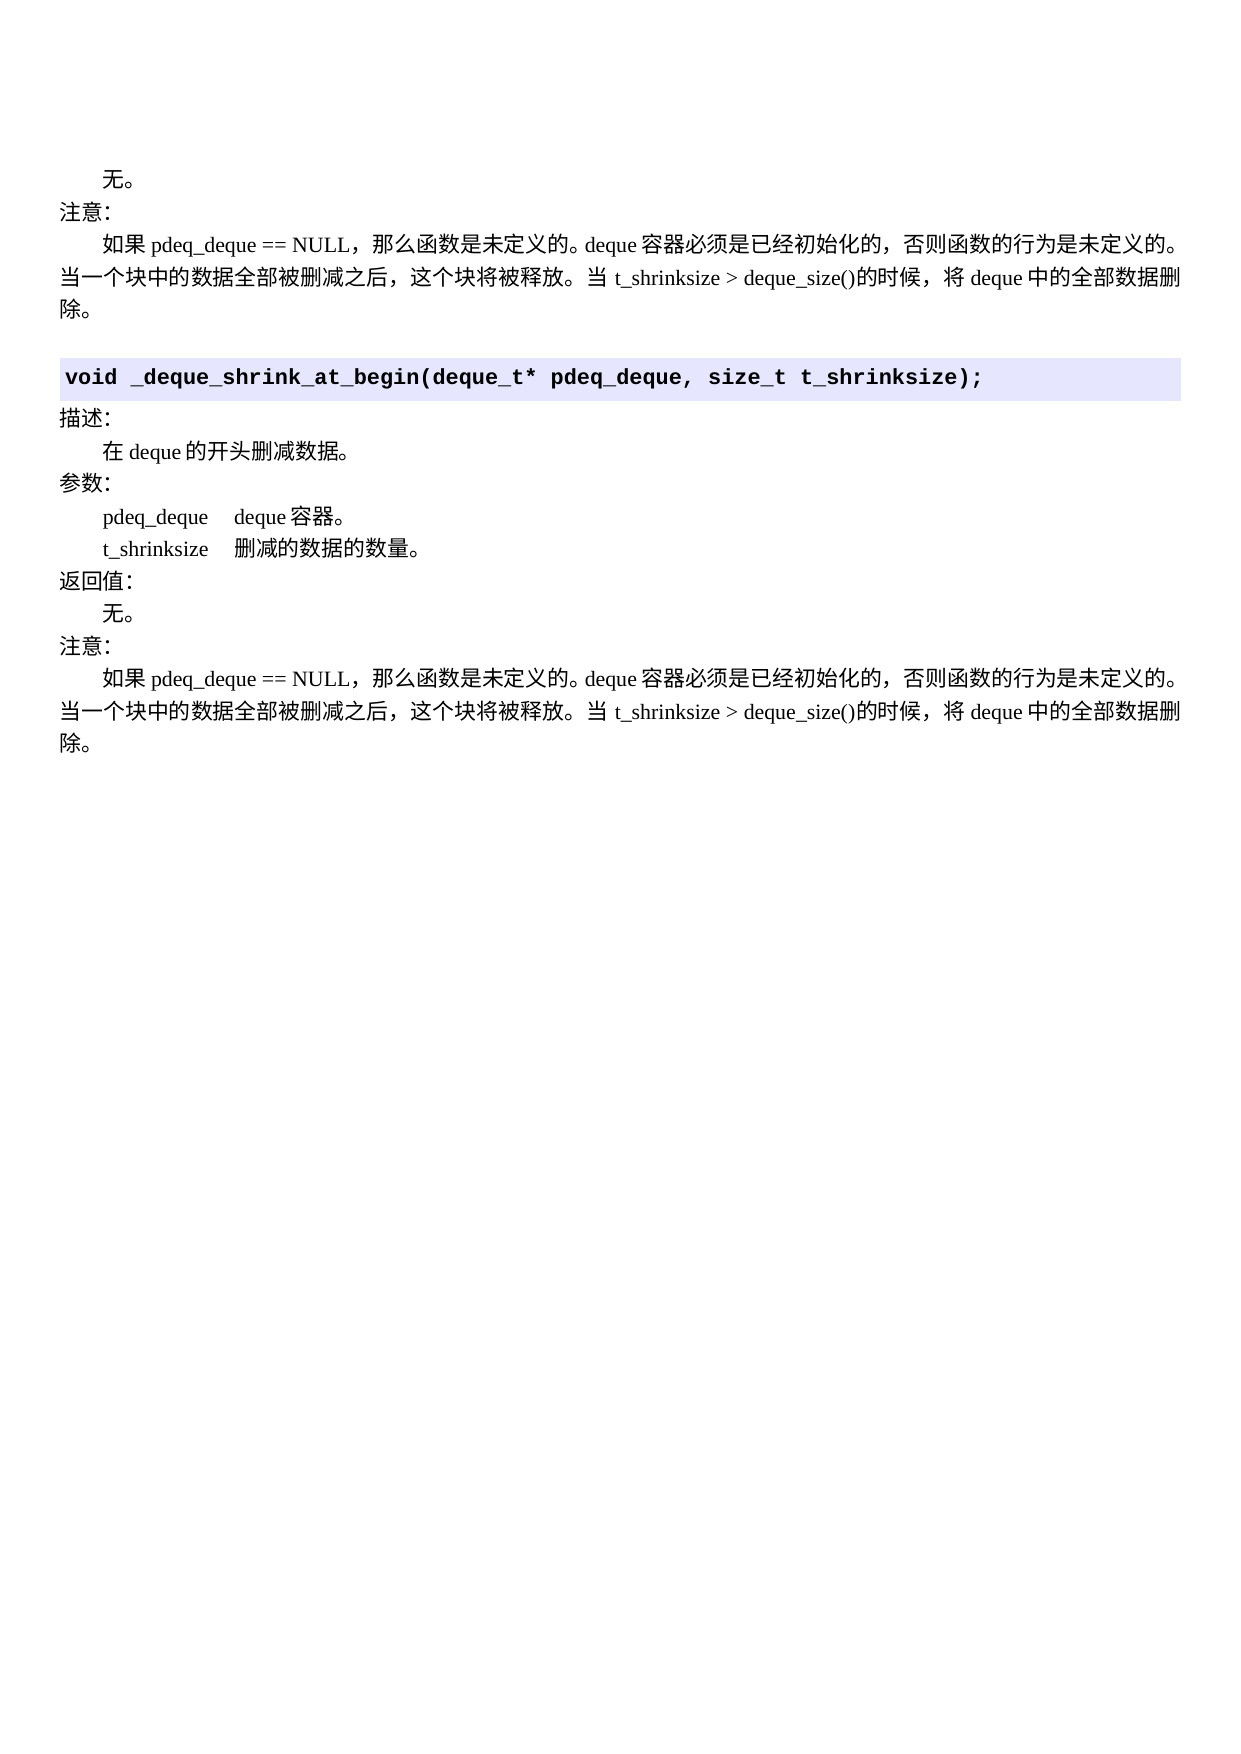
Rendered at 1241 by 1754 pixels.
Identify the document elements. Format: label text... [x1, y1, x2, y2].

text 注意： [59, 194, 1181, 227]
text 如果pdeq_deque == NULL，那么函数是未定义的。deque容器必须是已经初始化的，否则函数的行为是未定义的。当一个块中的数据全部被删减之后，这个块将被释放。当t_shrinksize > deque_size()的时候，将deque中的全部数据删除。 [59, 227, 1181, 324]
text 参数： [59, 466, 1181, 498]
text pdeq_deque deque容器。 [59, 498, 1181, 531]
text 无。 [59, 162, 1181, 194]
text 在deque的开头删减数据。 [59, 433, 1181, 466]
text 返回值： [59, 563, 1181, 596]
table_header void _deque_shrink_at_begin(deque_t* pdeq_deque, size_t t_shrinksize); [60, 358, 1181, 401]
text 描述： [59, 402, 1181, 433]
text 注意： [59, 628, 1181, 661]
text 如果pdeq_deque == NULL，那么函数是未定义的。deque容器必须是已经初始化的，否则函数的行为是未定义的。当一个块中的数据全部被删减之后，这个块将被释放。当t_shrinksize > deque_size()的时候，将deque中的全部数据删除。 [59, 661, 1181, 758]
text 无。 [59, 596, 1181, 628]
text t_shrinksize 删减的数据的数量。 [59, 531, 1181, 563]
